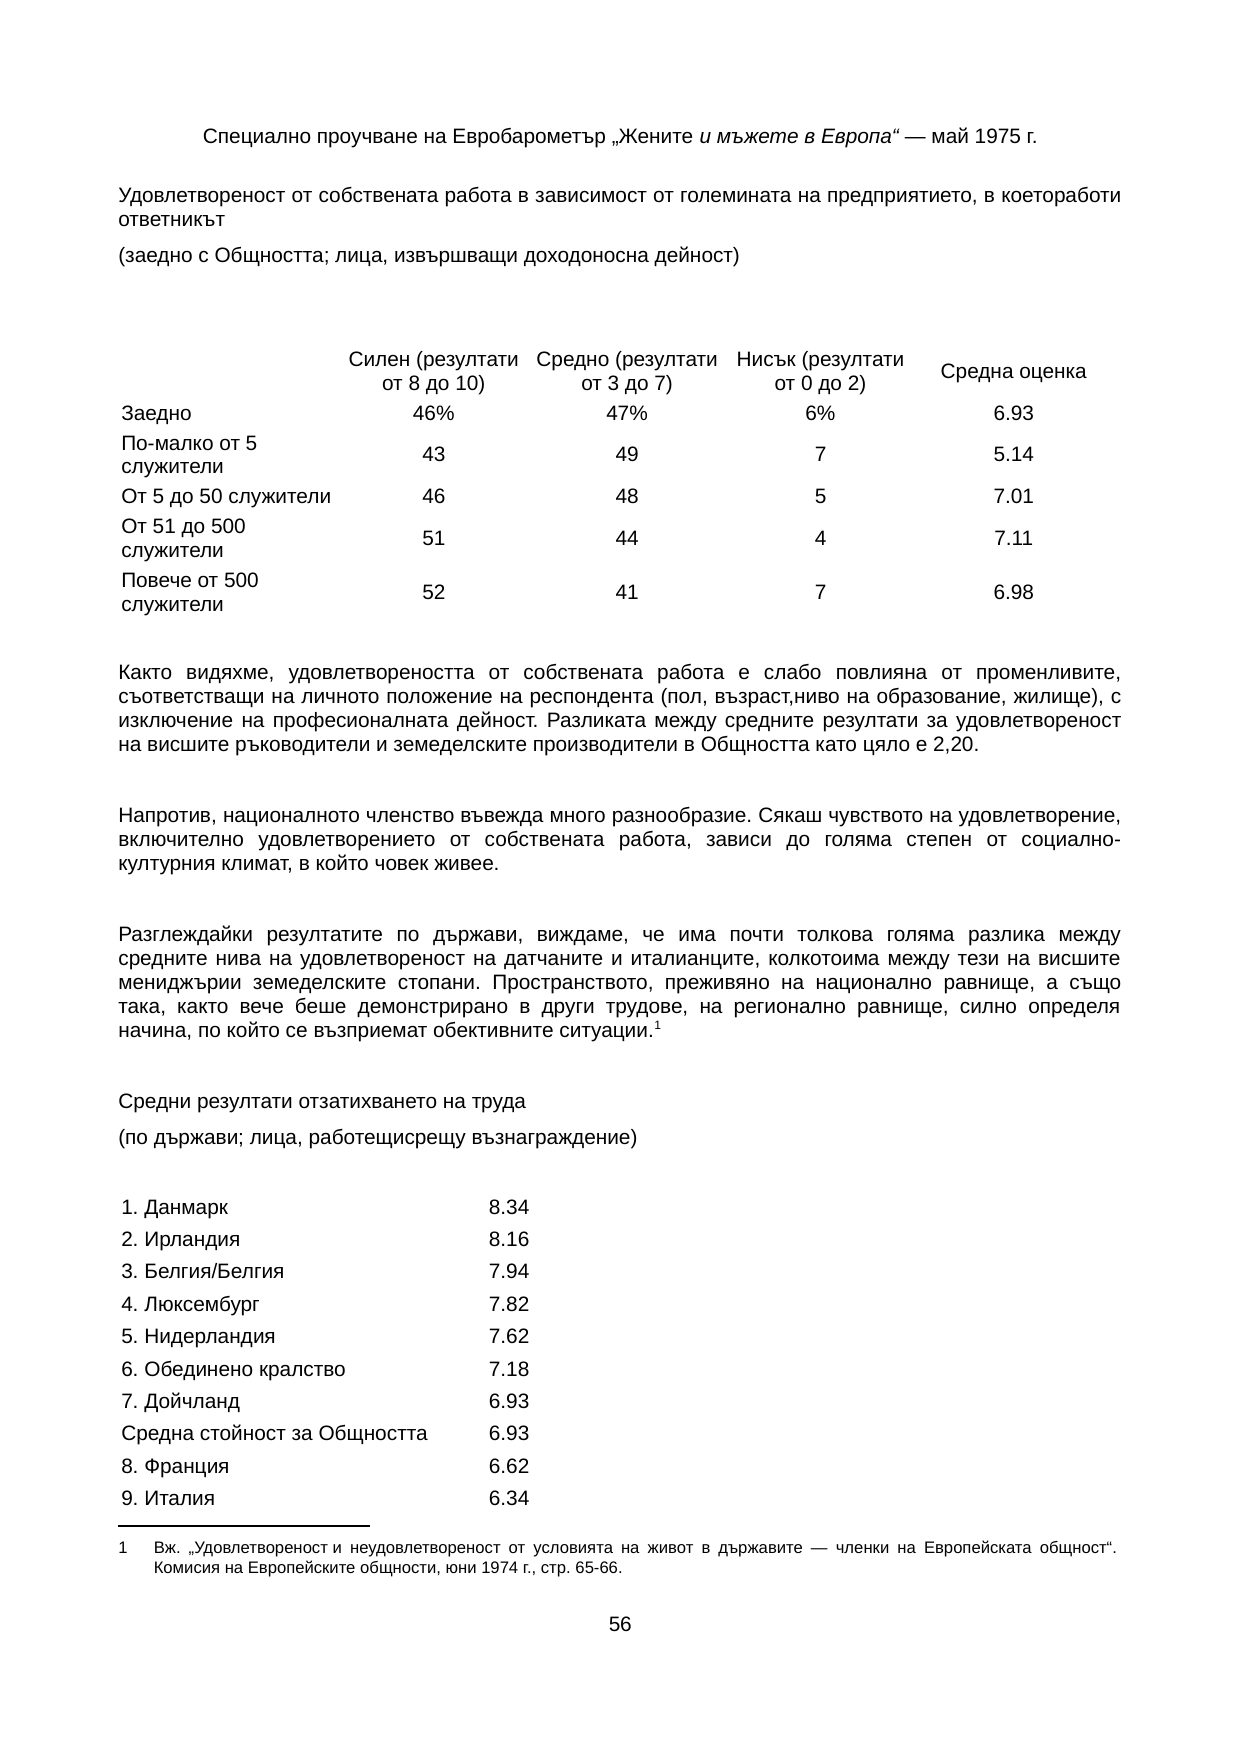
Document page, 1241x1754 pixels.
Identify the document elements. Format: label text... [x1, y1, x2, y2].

table_cell 3. Белгия/Белгия [118, 1255, 439, 1287]
table_cell 6% [724, 398, 917, 427]
table_cell 49 [530, 428, 723, 481]
table_cell 8,16 [440, 1223, 578, 1255]
table_cell По-малко от 5 служители [118, 428, 337, 481]
table_header Средна оценка [917, 344, 1110, 398]
table_cell 7,11 [917, 511, 1110, 565]
table_header 8,34 [440, 1190, 578, 1223]
table_cell Средна стойност за Общността [118, 1417, 439, 1449]
table_cell От 5 до 50 служители [118, 481, 337, 511]
text Вж. „Удовлетвореност и неудовлетвореност от условията на живот в държавите — членки на Европейската общност“. Комисия на Европейските общности, юни 1974 г., стр. 65-66. [118, 1538, 1122, 1577]
table_cell 8. Франция [118, 1450, 439, 1482]
table_cell 5,14 [917, 428, 1110, 481]
table_cell 6,98 [917, 565, 1110, 618]
text Средни резултати отзатихването на труда [118, 1089, 1122, 1113]
table_cell 7 [724, 565, 917, 618]
table_cell 47% [530, 398, 723, 427]
table_cell 7,94 [440, 1255, 578, 1287]
table_header Средно (резултати от 3 до 7) [530, 344, 723, 398]
table_cell 46% [337, 398, 530, 427]
table_cell 6. Обединено кралство [118, 1352, 439, 1385]
text (заедно с Общността; лица, извършващи доходоносна дейност) [118, 243, 1122, 267]
table_cell 4 [724, 511, 917, 565]
table_cell 52 [337, 565, 530, 618]
table_cell 7,82 [440, 1288, 578, 1320]
text Удовлетвореност от собствената работа в зависимост от големината на предприятието, в коетоработи ответникът [118, 183, 1122, 231]
table_cell Повече от 500 служители [118, 565, 337, 618]
table_cell 7,62 [440, 1320, 578, 1352]
table_cell 6,93 [440, 1417, 578, 1449]
table_cell 6,93 [917, 398, 1110, 427]
text Напротив, националното членство въвежда много разнообразие. Сякаш чувството на удовлетворение, включително удовлетворението от собствената работа, зависи до голяма степен от социално-културния климат, в който човек живее. [118, 803, 1122, 875]
table_cell 43 [337, 428, 530, 481]
table_cell 6,62 [440, 1450, 578, 1482]
table_cell 6,93 [440, 1385, 578, 1417]
table_cell 4. Люксембург [118, 1288, 439, 1320]
table_cell 41 [530, 565, 723, 618]
table_cell 5 [724, 481, 917, 511]
table_cell 2. Ирландия [118, 1223, 439, 1255]
table_header Силен (резултати от 8 до 10) [337, 344, 530, 398]
table_cell 7,01 [917, 481, 1110, 511]
table_header [118, 344, 337, 398]
table_cell 7,18 [440, 1352, 578, 1385]
table_header Нисък (резултати от 0 до 2) [724, 344, 917, 398]
table_cell 9. Италия [118, 1482, 439, 1514]
table_cell 48 [530, 481, 723, 511]
text Разглеждайки резултатите по държави, виждаме, че има почти толкова голяма разлика между средните нива на удовлетвореност на датчаните и италианците, колкотоима между тези на висшите мениджърии земеделските стопани. Пространството, преживяно на национално равнище, а също така, както вече беше демонстрирано в други трудове, на регионално равнище, силно определя начина, по който се възприемат обективните ситуации. [118, 922, 1122, 1042]
table_header 1. Данмарк [118, 1190, 439, 1223]
text Както видяхме, удовлетвореността от собствената работа е слабо повлияна от променливите, съответстващи на личното положение на респондента (пол, възраст,ниво на образование, жилище), с изключение на професионалната дейност. Разликата между средните резултати за удовлетвореност на висшите ръководители и земеделските производители в Общността като цяло е 2,20. [118, 660, 1122, 756]
table_cell 6,34 [440, 1482, 578, 1514]
table_cell 44 [530, 511, 723, 565]
table_cell 5. Нидерландия [118, 1320, 439, 1352]
table_cell От 51 до 500 служители [118, 511, 337, 565]
table_cell 46 [337, 481, 530, 511]
table_cell 7. Дойчланд [118, 1385, 439, 1417]
text (по държави; лица, работещисрещу възнаграждение) [118, 1125, 1122, 1149]
table_cell 7 [724, 428, 917, 481]
table_cell Заедно [118, 398, 337, 427]
table_cell 51 [337, 511, 530, 565]
